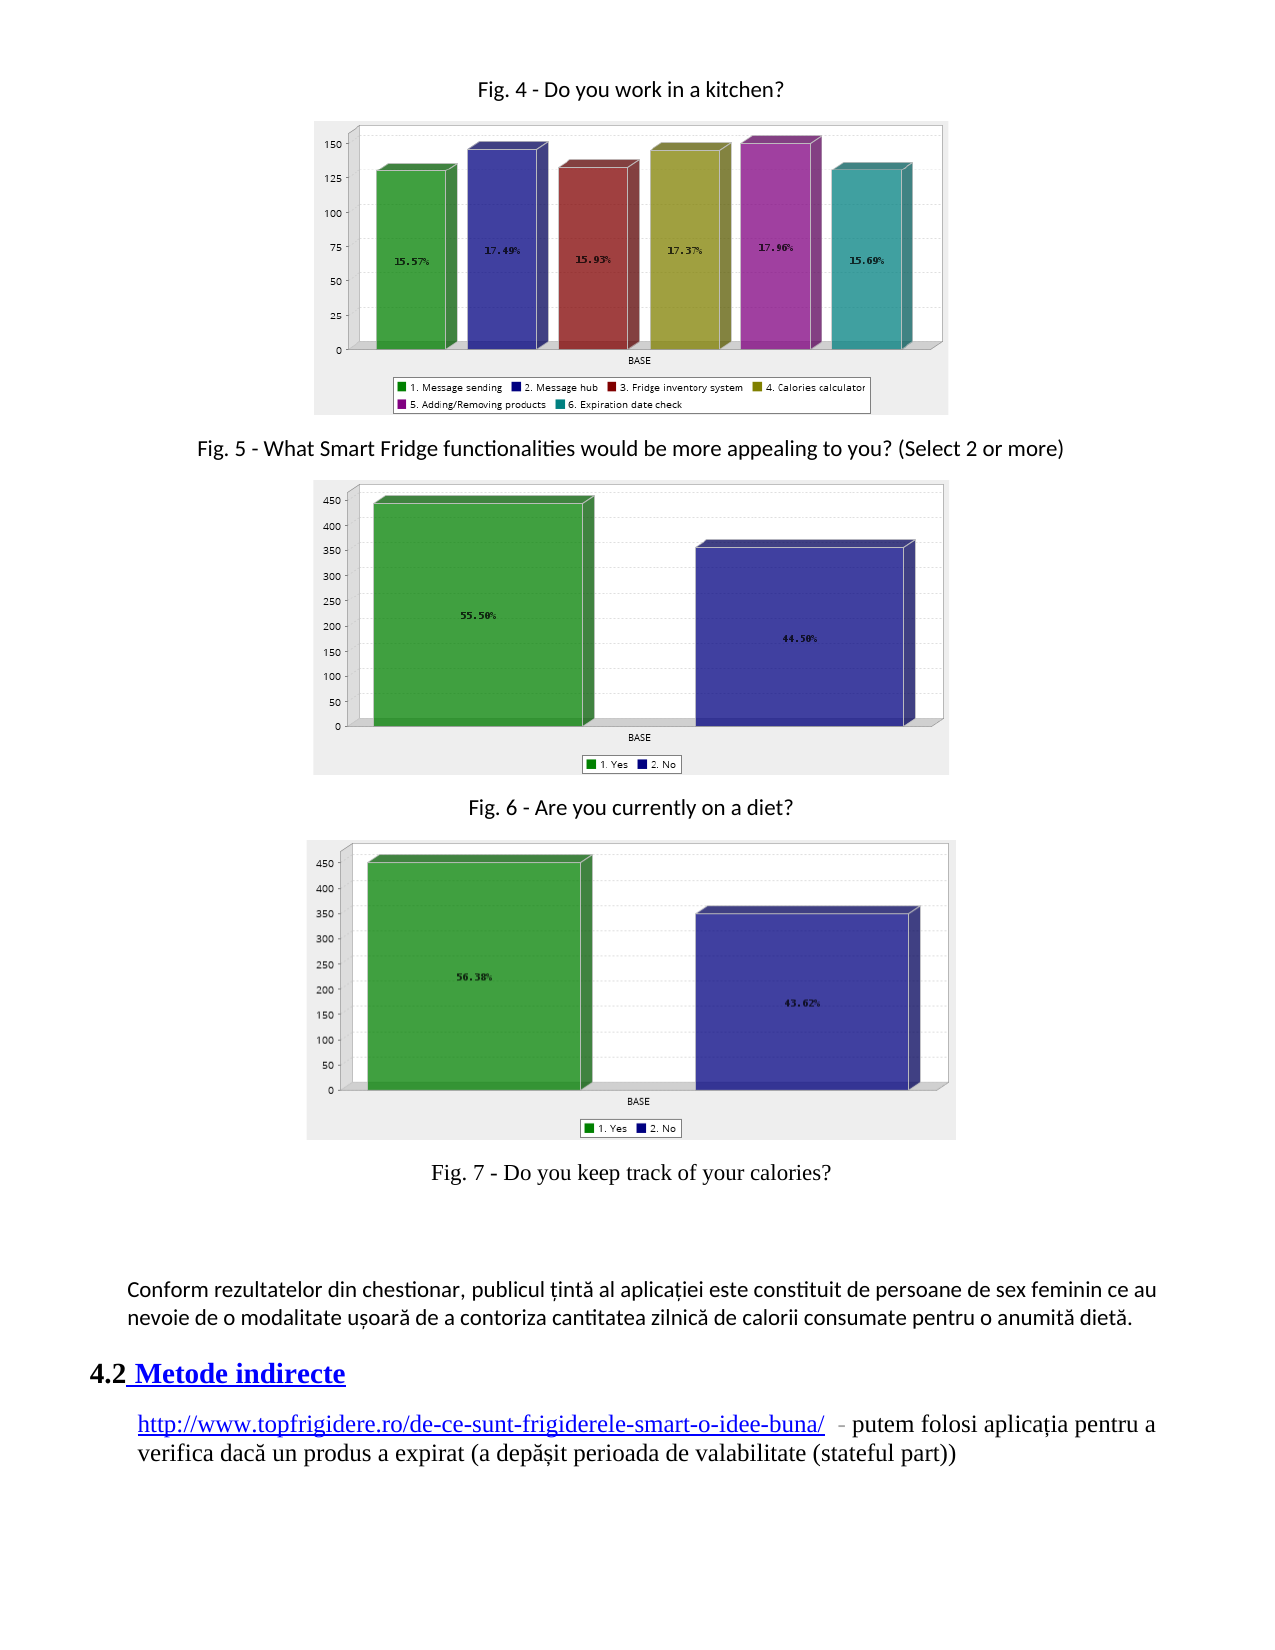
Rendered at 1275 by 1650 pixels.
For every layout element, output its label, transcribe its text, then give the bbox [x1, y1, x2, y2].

subtitle Metode indirecte [89, 1356, 1210, 1390]
picture [313, 480, 950, 775]
text Fig. 5 - What Smart Fridge functionalities would be more appealing to you? (Select 2 or more) [52, 434, 1210, 462]
text Fig. 7 - Do you keep track of your calories? [52, 1158, 1210, 1185]
text Conform rezultatelor din chestionar, publicul țintă al aplicației este constituit de persoane de sex feminin ce au nevoie de o modalitate ușoară de a contoriza cantitatea zilnică de calorii consumate pentru o anumită dietă. [52, 1275, 1210, 1331]
picture [306, 840, 956, 1140]
text Fig. 6 - Are you currently on a diet? [52, 793, 1210, 821]
text Fig. 4 - Do you work in a kitchen? [52, 75, 1210, 103]
picture [314, 121, 949, 415]
text http://www.topfrigidere.ro/de-ce-sunt-frigiderele-smart-o-idee-buna/ - putem folosi aplicația pentru a verifica dacă un produs a expirat (a depășit perioada de valabilitate (stateful part)) [137, 1409, 1210, 1467]
